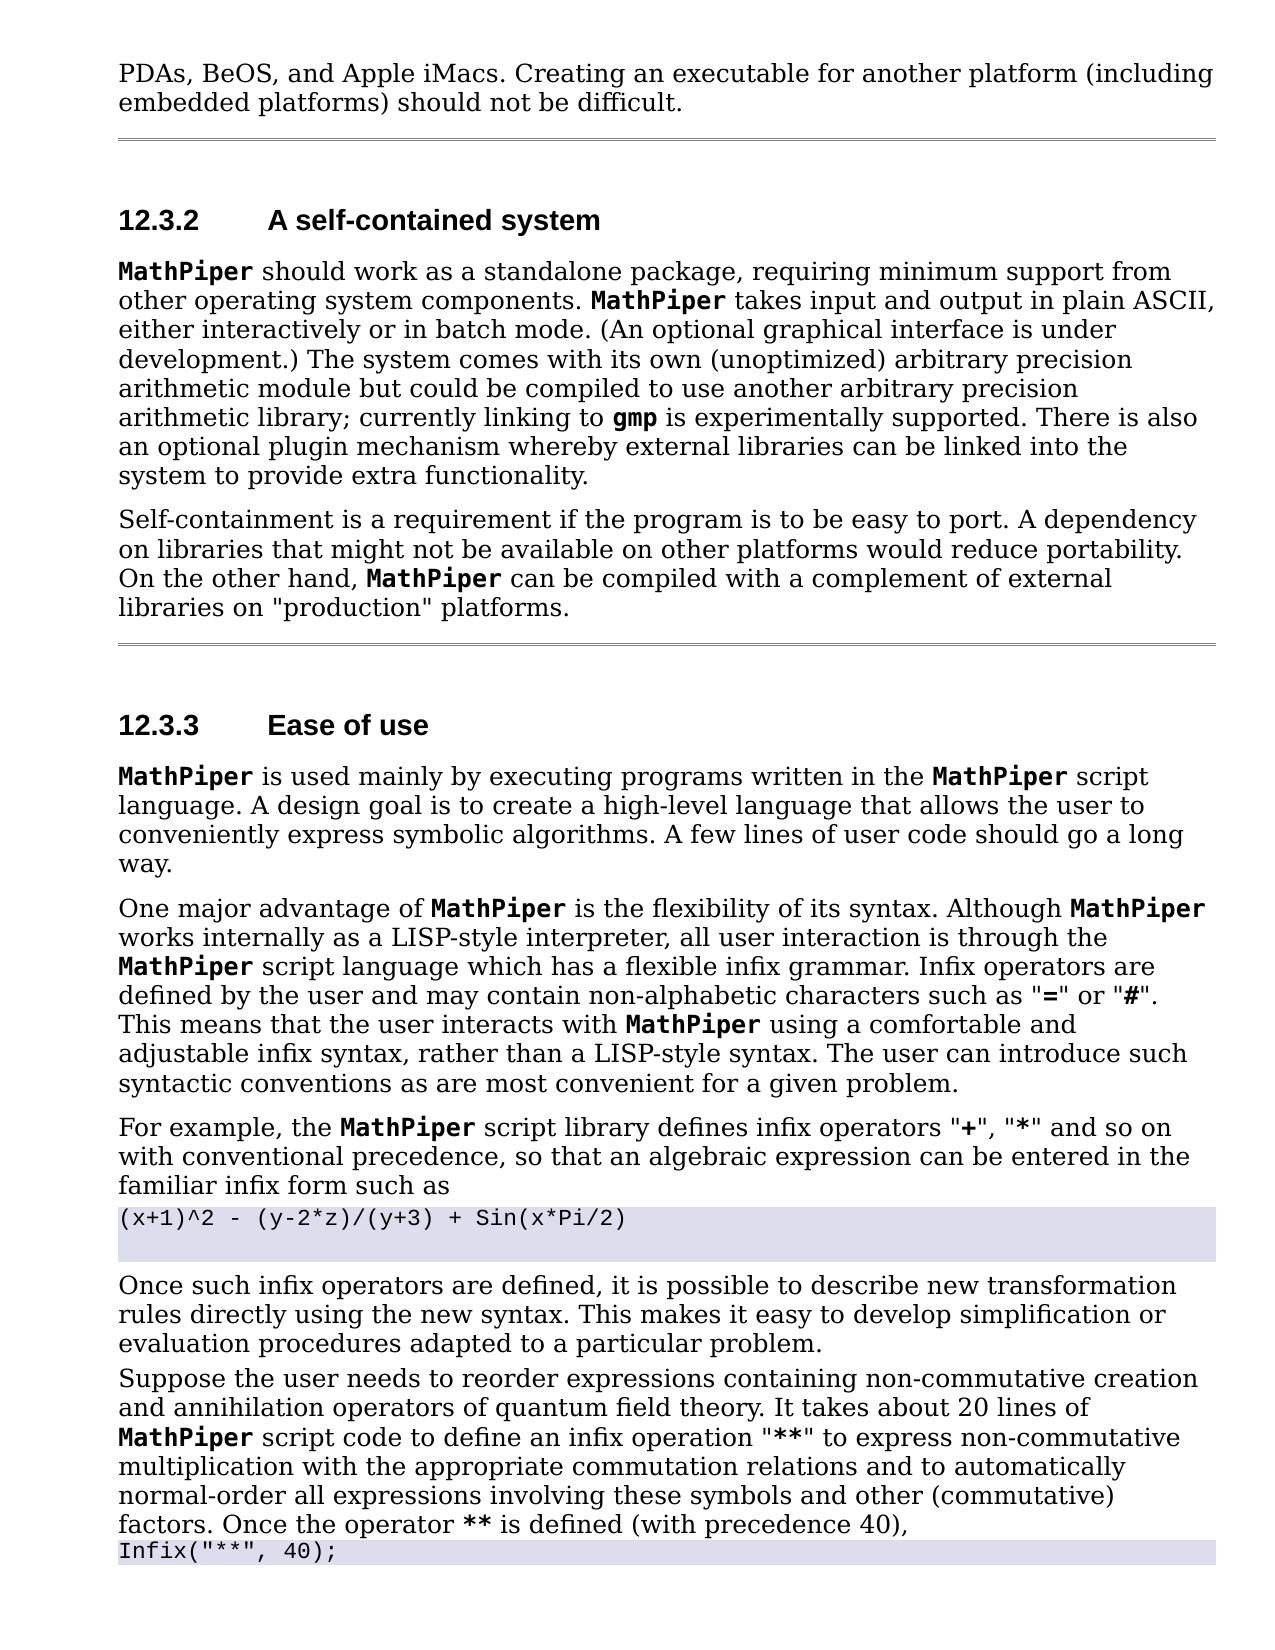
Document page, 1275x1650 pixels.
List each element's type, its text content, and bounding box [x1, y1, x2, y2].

text One major advantage of MathPiper is the flexibility of its syntax. Although MathPiper works internally as a LISP-style interpreter, all user interaction is through the MathPiper script language which has a flexible infix grammar. Infix operators are defined by the user and may contain non-alphabetic characters such as "=" or "#". This means that the user interacts with MathPiper using a comfortable and adjustable infix syntax, rather than a LISP-style syntax. The user can introduce such syntactic conventions as are most convenient for a given problem. [118, 894, 1216, 1098]
text For example, the MathPiper script library defines infix operators "+", "*" and so on with conventional precedence, so that an algebraic expression can be entered in the familiar infix form such as [118, 1113, 1216, 1201]
text Suppose the user needs to reorder expressions containing non-commutative creation and annihilation operators of quantum field theory. It takes about 20 lines of MathPiper script code to define an infix operation "**" to express non-commutative multiplication with the appropriate commutation relations and to automatically normal-order all expressions involving these symbols and other (commutative) factors. Once the operator ** is defined (with precedence 40), [118, 1364, 1216, 1539]
table_header (x+1)^2 - (y-2*z)/(y+3) + Sin(x*Pi/2) [118, 1207, 1216, 1262]
subtitle A self-contained system [118, 203, 1216, 236]
text PDAs, BeOS, and Apple iMacs. Creating an executable for another platform (including embedded platforms) should not be difficult. [118, 59, 1216, 117]
text Self-containment is a requirement if the program is to be easy to port. A dependency on libraries that might not be available on other platforms would reduce portability. On the other hand, MathPiper can be compiled with a complement of external libraries on "production" platforms. [118, 506, 1216, 622]
text MathPiper should work as a standalone package, requiring minimum support from other operating system components. MathPiper takes input and output in plain ASCII, either interactively or in batch mode. (An optional graphical interface is under development.) The system comes with its own (unoptimized) arbitrary precision arithmetic module but could be compiled to use another arbitrary precision arithmetic library; currently linking to gmp is experimentally supported. There is also an optional plugin mechanism whereby external libraries can be linked into the system to provide extra functionality. [118, 257, 1216, 491]
text Once such infix operators are defined, it is possible to describe new transformation rules directly using the new syntax. This makes it easy to develop simplification or evaluation procedures adapted to a particular problem. [118, 1271, 1216, 1358]
subtitle Ease of use [118, 708, 1216, 741]
text MathPiper is used mainly by executing programs written in the MathPiper script language. A design goal is to create a high-level language that allows the user to conveniently express symbolic algorithms. A few lines of user code should go a long way. [118, 762, 1216, 879]
table_header Infix("**", 40); [118, 1540, 1216, 1565]
